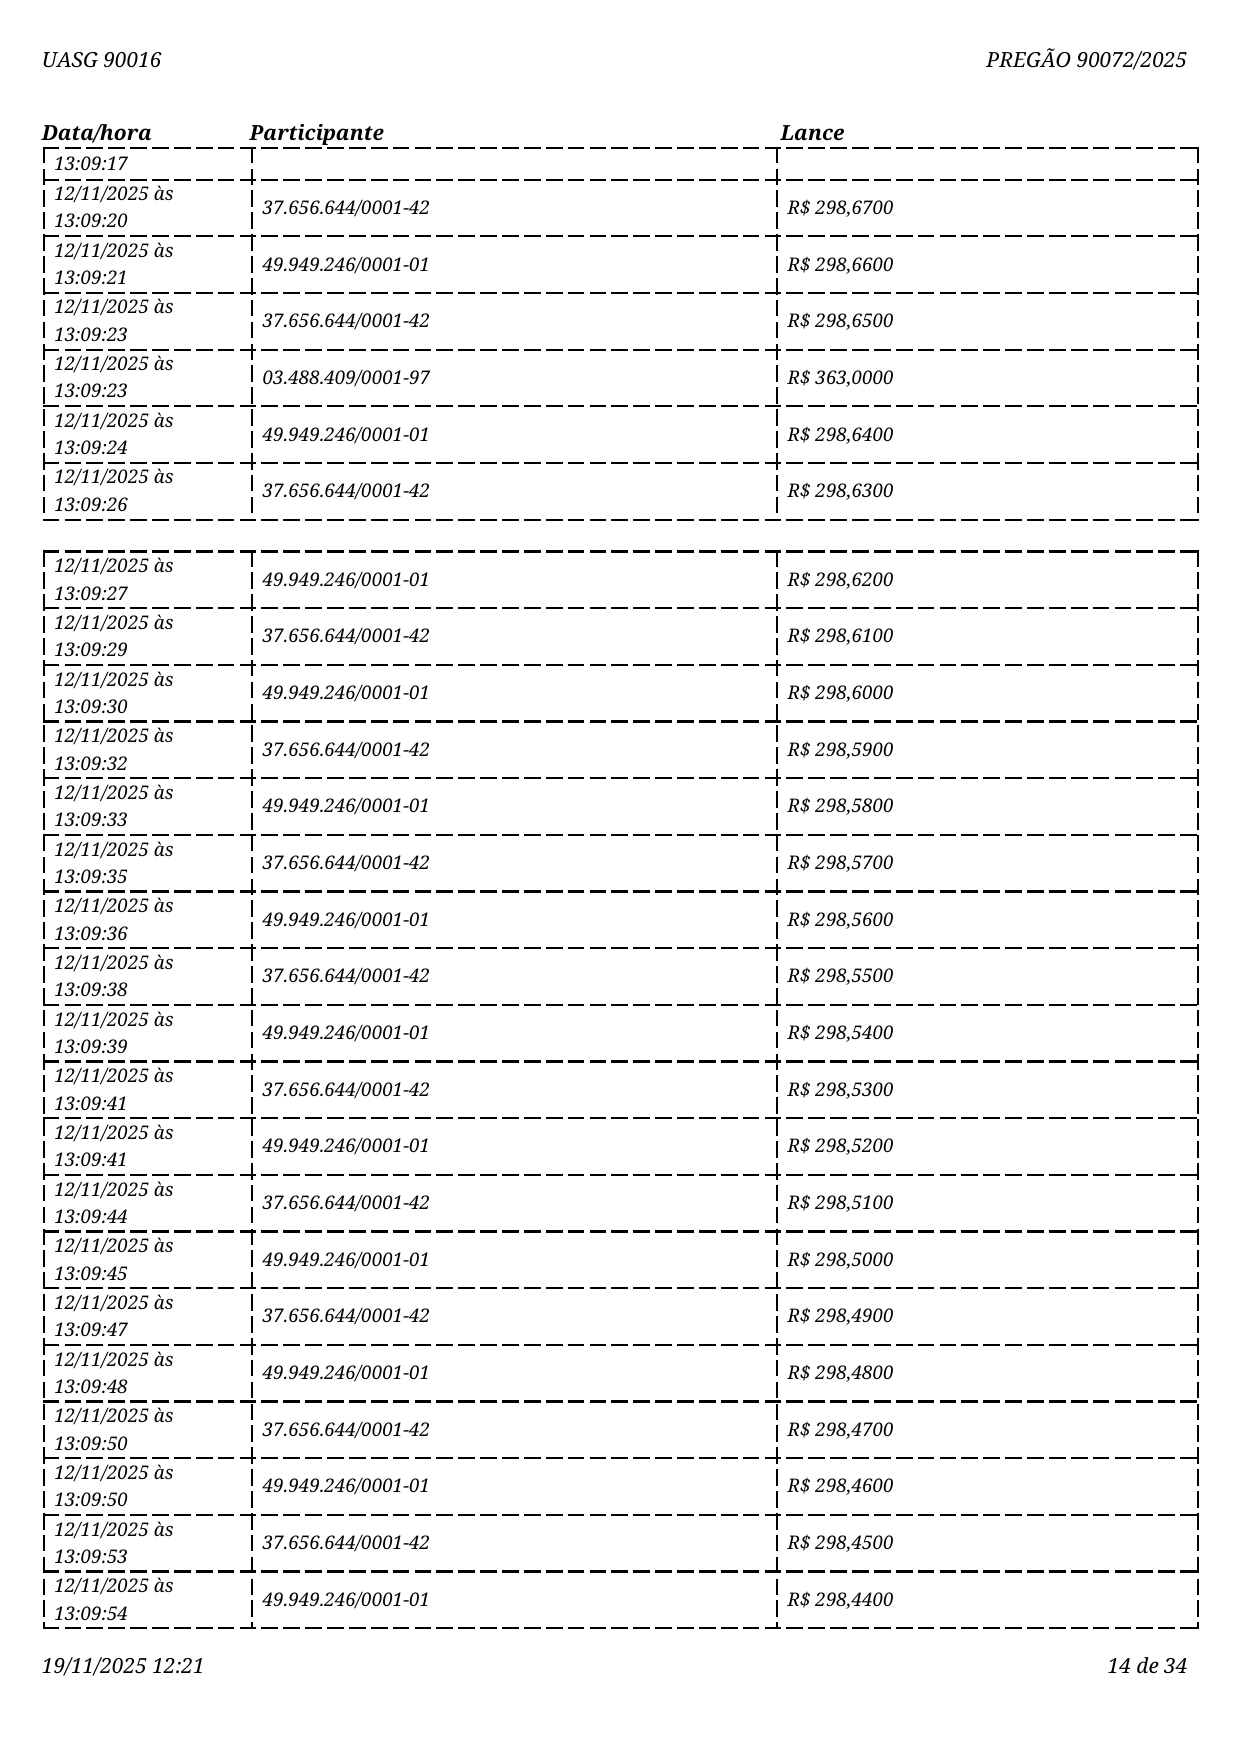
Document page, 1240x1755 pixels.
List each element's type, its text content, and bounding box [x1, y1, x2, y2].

table_cell 49.949.246/0001-01 [252, 1457, 777, 1514]
table_cell 12/11/2025 às 13:09:23 [44, 292, 252, 348]
table_cell 37.656.644/0001-42 [252, 1174, 777, 1230]
table_cell 12/11/2025 às 13:09:48 [44, 1344, 252, 1400]
table_cell 37.656.644/0001-42 [252, 720, 777, 777]
table_cell 12/11/2025 às 13:09:39 [44, 1004, 252, 1060]
table_cell R$ 298,6700 [777, 179, 1198, 235]
table_cell R$ 298,6400 [777, 405, 1198, 462]
table_cell 49.949.246/0001-01 [252, 1230, 777, 1287]
table_cell 49.949.246/0001-01 [252, 235, 777, 292]
table_cell R$ 298,4700 [777, 1400, 1198, 1457]
table_cell 12/11/2025 às 13:09:50 [44, 1457, 252, 1514]
table_cell R$ 298,4800 [777, 1344, 1198, 1400]
table_cell R$ 298,6300 [777, 462, 1198, 518]
table_cell R$ 298,5700 [777, 834, 1198, 890]
table_cell 37.656.644/0001-42 [252, 1514, 777, 1570]
table_cell R$ 298,5900 [777, 720, 1198, 777]
table_cell 12/11/2025 às 13:09:32 [44, 720, 252, 777]
table_cell 12/11/2025 às 13:09:38 [44, 947, 252, 1004]
table_cell 12/11/2025 às 13:09:24 [44, 405, 252, 462]
table_cell R$ 298,4600 [777, 1457, 1198, 1514]
table_cell R$ 298,5600 [777, 890, 1198, 947]
table_cell R$ 298,6500 [777, 292, 1198, 348]
table_cell R$ 298,5500 [777, 947, 1198, 1004]
table_cell [777, 147, 1198, 178]
table_cell R$ 363,0000 [777, 349, 1198, 405]
table_cell 49.949.246/0001-01 [252, 1004, 777, 1060]
table_cell R$ 298,4500 [777, 1514, 1198, 1570]
table_cell 12/11/2025 às 13:09:50 [44, 1400, 252, 1457]
table_cell 37.656.644/0001-42 [252, 834, 777, 890]
table_cell 37.656.644/0001-42 [252, 179, 777, 235]
table_cell 49.949.246/0001-01 [252, 1344, 777, 1400]
table_cell 12/11/2025 às 13:09:36 [44, 890, 252, 947]
table_cell 37.656.644/0001-42 [252, 947, 777, 1004]
table_cell 37.656.644/0001-42 [252, 292, 777, 348]
table_cell 49.949.246/0001-01 [252, 664, 777, 720]
table_cell R$ 298,4900 [777, 1287, 1198, 1344]
table_cell 12/11/2025 às 13:09:21 [44, 235, 252, 292]
table_header 49.949.246/0001-01 [252, 550, 777, 607]
table_cell 12/11/2025 às 13:09:20 [44, 179, 252, 235]
table_cell R$ 298,5200 [777, 1117, 1198, 1174]
table_cell R$ 298,6100 [777, 607, 1198, 664]
table_cell R$ 298,6000 [777, 664, 1198, 720]
table_cell 49.949.246/0001-01 [252, 405, 777, 462]
table_cell 12/11/2025 às 13:09:29 [44, 607, 252, 664]
table_cell 12/11/2025 às 13:09:47 [44, 1287, 252, 1344]
table_cell 12/11/2025 às 13:09:45 [44, 1230, 252, 1287]
table_cell R$ 298,4400 [777, 1570, 1198, 1627]
table_cell 12/11/2025 às 13:09:23 [44, 349, 252, 405]
table_cell 03.488.409/0001-97 [252, 349, 777, 405]
table_cell 12/11/2025 às 13:09:35 [44, 834, 252, 890]
table_cell 12/11/2025 às 13:09:44 [44, 1174, 252, 1230]
table_cell 37.656.644/0001-42 [252, 1060, 777, 1117]
table_header R$ 298,6200 [777, 550, 1198, 607]
table_cell 12/11/2025 às 13:09:41 [44, 1060, 252, 1117]
table_cell 37.656.644/0001-42 [252, 462, 777, 518]
table_cell R$ 298,6600 [777, 235, 1198, 292]
table_cell R$ 298,5400 [777, 1004, 1198, 1060]
table_cell 12/11/2025 às 13:09:54 [44, 1570, 252, 1627]
table_cell 49.949.246/0001-01 [252, 777, 777, 834]
table_cell 12/11/2025 às 13:09:53 [44, 1514, 252, 1570]
table_cell R$ 298,5300 [777, 1060, 1198, 1117]
table_cell R$ 298,5000 [777, 1230, 1198, 1287]
table_cell 49.949.246/0001-01 [252, 890, 777, 947]
table_cell 37.656.644/0001-42 [252, 607, 777, 664]
table_cell 49.949.246/0001-01 [252, 1117, 777, 1174]
table_cell 49.949.246/0001-01 [252, 1570, 777, 1627]
table_cell 12/11/2025 às 13:09:30 [44, 664, 252, 720]
table_cell 37.656.644/0001-42 [252, 1400, 777, 1457]
table_cell R$ 298,5800 [777, 777, 1198, 834]
table_cell 12/11/2025 às 13:09:33 [44, 777, 252, 834]
table_cell R$ 298,5100 [777, 1174, 1198, 1230]
table_cell 12/11/2025 às 13:09:26 [44, 462, 252, 518]
table_cell 12/11/2025 às 13:09:41 [44, 1117, 252, 1174]
table_cell [252, 147, 777, 178]
table_cell 13:09:17 [44, 147, 252, 178]
table_header 12/11/2025 às 13:09:27 [44, 550, 252, 607]
table_cell 37.656.644/0001-42 [252, 1287, 777, 1344]
